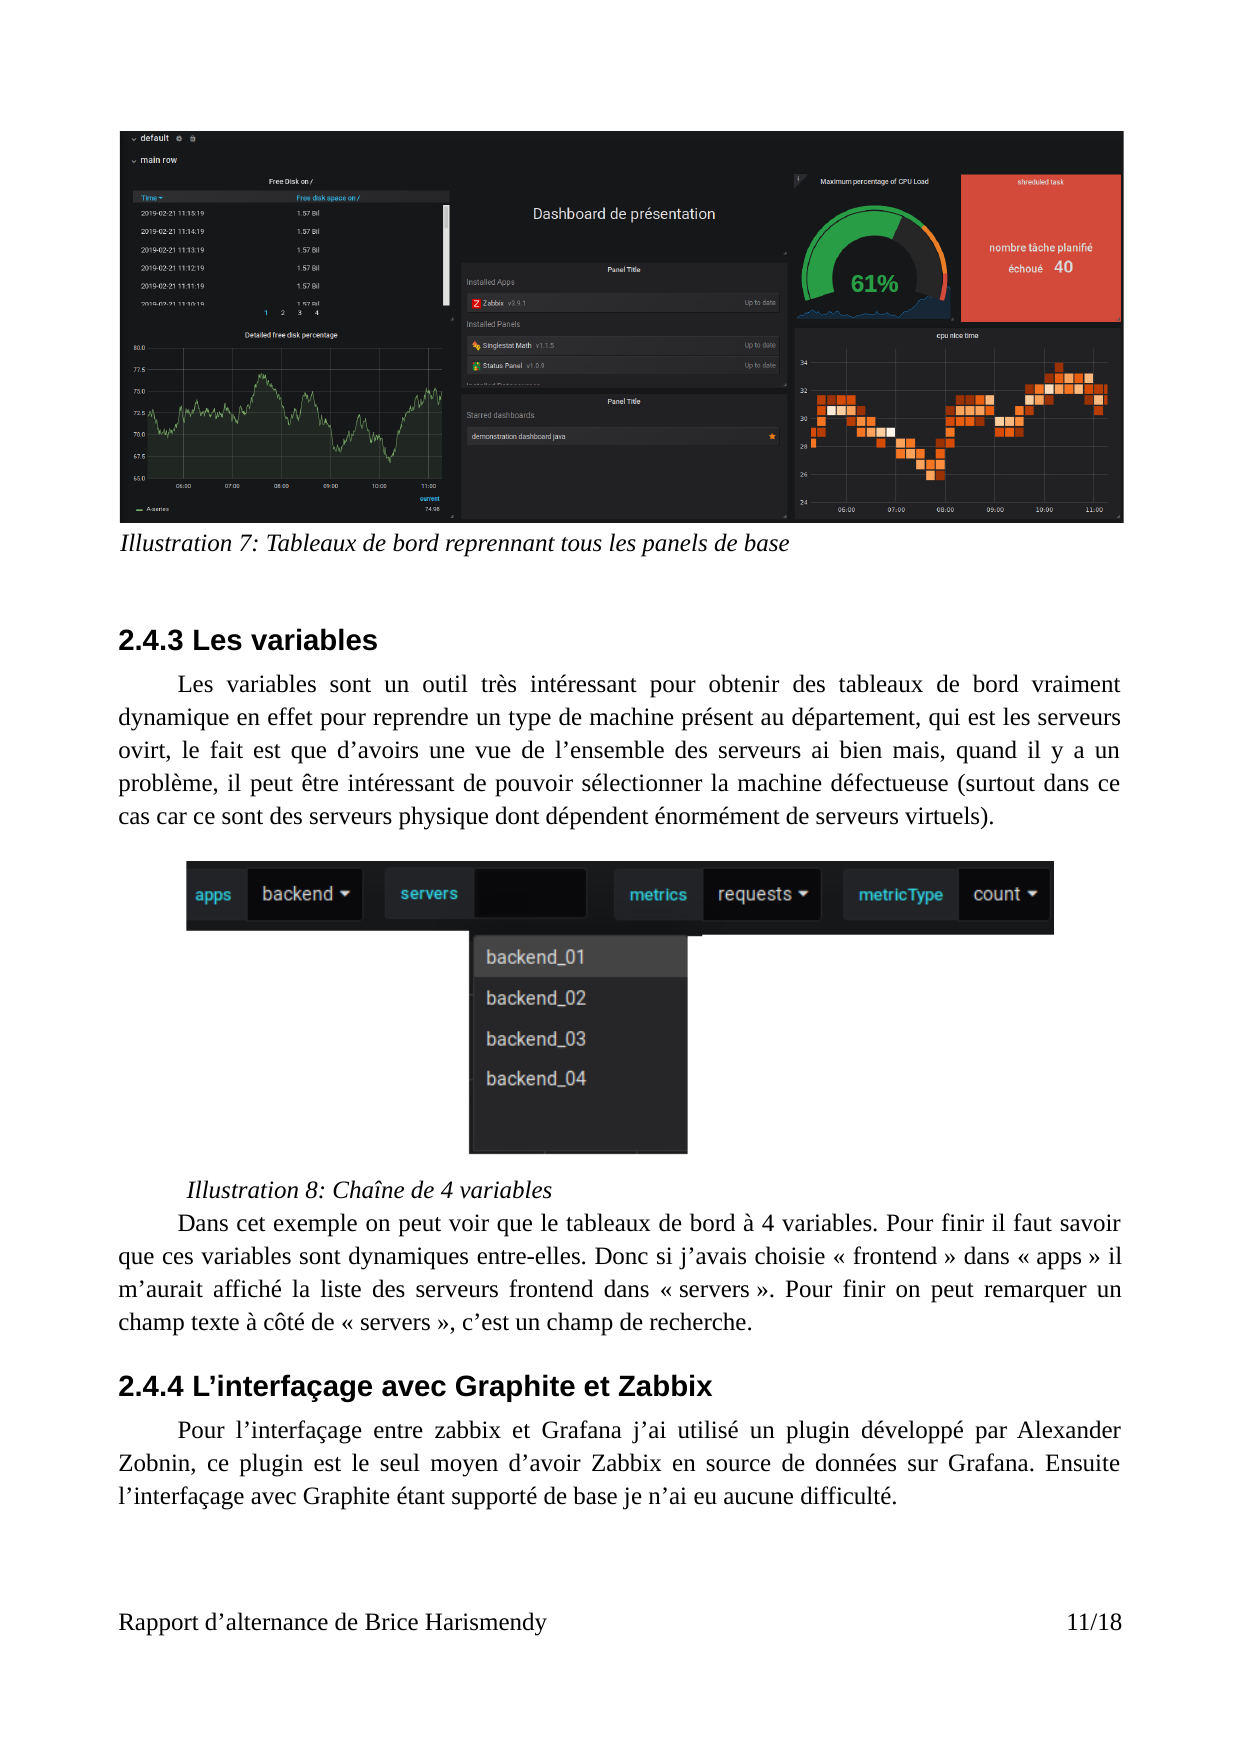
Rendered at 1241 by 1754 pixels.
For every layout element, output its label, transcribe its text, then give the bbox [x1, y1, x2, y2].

text Illustration 8: Chaîne de 4 variables [186, 1170, 1054, 1203]
text Pour l’interfaçage entre zabbix et Grafana j’ai utilisé un plugin développé par Alexander Zobnin, ce plugin est le seul moyen d’avoir Zabbix en source de données sur Grafana. Ensuite l’interfaçage avec Graphite étant supporté de base je n’ai eu aucune difficulté. [118, 1415, 1122, 1510]
text Illustration 7: Tableaux de bord reprennant tous les panels de base [120, 523, 1124, 556]
picture [186, 861, 1054, 1170]
subtitle Les variables [118, 623, 1122, 657]
text Dans cet exemple on peut voir que le tableaux de bord à 4 variables. Pour finir il faut savoir que ces variables sont dynamiques entre-elles. Donc si j’avais choisie « frontend » dans « apps » il m’aurait affiché la liste des serveurs frontend dans « servers ». Pour finir on peut remarquer un champ texte à côté de « servers », c’est un champ de recherche. [118, 849, 1122, 1336]
text Les variables sont un outil très intéressant pour obtenir des tableaux de bord vraiment dynamique en effet pour reprendre un type de machine présent au département, qui est les serveurs ovirt, le fait est que d’avoirs une vue de l’ensemble des serveurs ai bien mais, quand il y a un problème, il peut être intéressant de pouvoir sélectionner la machine défectueuse (surtout dans ce cas car ce sont des serveurs physique dont dépendent énormément de serveurs virtuels). [118, 669, 1122, 830]
picture [119, 131, 1124, 523]
subtitle L’interfaçage avec Graphite et Zabbix [118, 1369, 1122, 1403]
